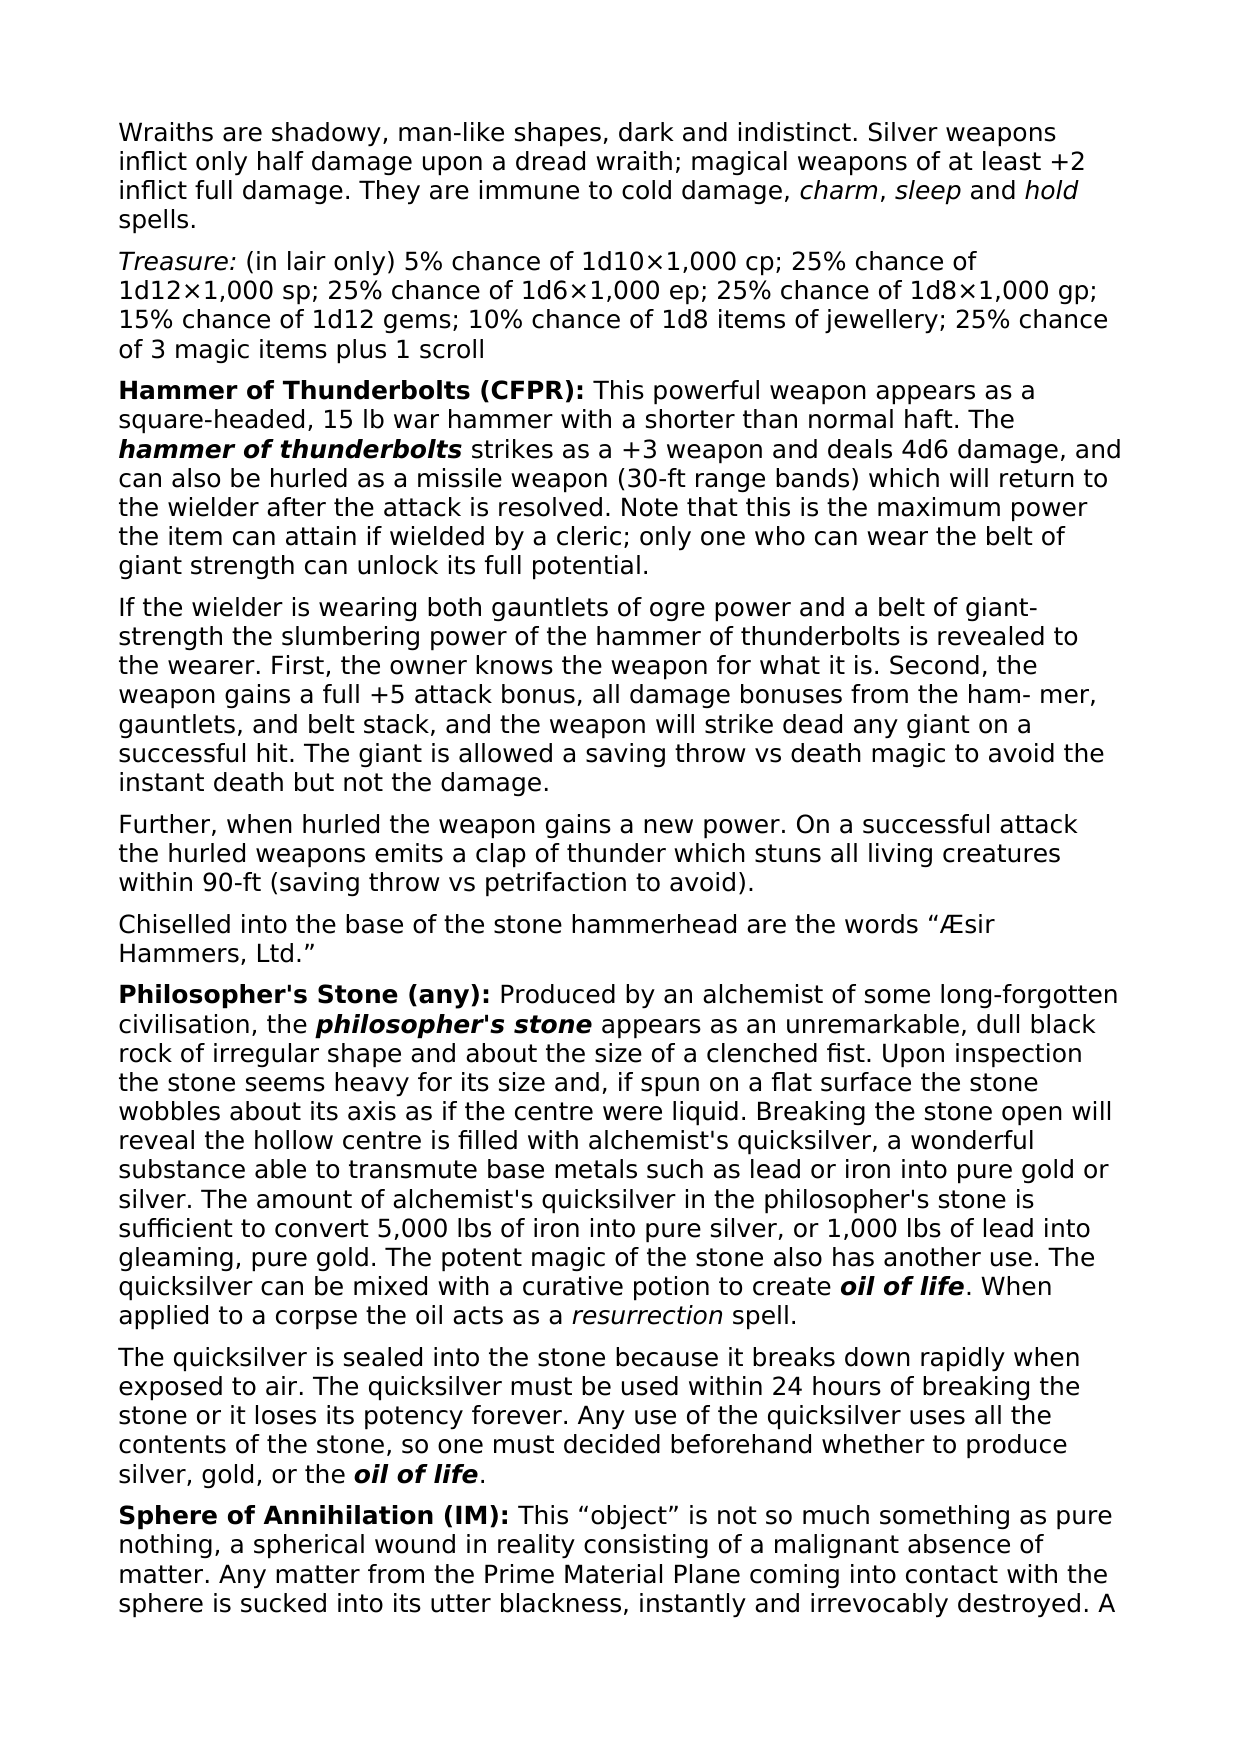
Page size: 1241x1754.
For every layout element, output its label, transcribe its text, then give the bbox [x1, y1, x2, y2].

text Hammer of Thunderbolts (CFPR): This powerful weapon appears as a square-headed, 15 lb war hammer with a shorter than normal haft. The hammer of thunderbolts strikes as a +3 weapon and deals 4d6 damage, and can also be hurled as a missile weapon (30-ft range bands) which will return to the wielder after the attack is resolved. Note that this is the maximum power the item can attain if wielded by a cleric; only one who can wear the belt of giant strength can unlock its full potential. [118, 376, 1122, 581]
text The quicksilver is sealed into the stone because it breaks down rapidly when exposed to air. The quicksilver must be used within 24 hours of breaking the stone or it loses its potency forever. Any use of the quicksilver uses all the contents of the stone, so one must decided beforehand whether to produce silver, gold, or the oil of life. [118, 1343, 1122, 1489]
text Treasure: (in lair only) 5% chance of 1d10×1,000 cp; 25% chance of 1d12×1,000 sp; 25% chance of 1d6×1,000 ep; 25% chance of 1d8×1,000 gp; 15% chance of 1d12 gems; 10% chance of 1d8 items of jewellery; 25% chance of 3 magic items plus 1 scroll [118, 247, 1122, 364]
text Wraiths are shadowy, man-like shapes, dark and indistinct. Silver weapons inflict only half damage upon a dread wraith; magical weapons of at least +2 inflict full damage. They are immune to cold damage, charm, sleep and hold spells. [118, 118, 1122, 235]
text Philosopher's Stone (any): Produced by an alchemist of some long-forgotten civilisation, the philosopher's stone appears as an unremarkable, dull black rock of irregular shape and about the size of a clenched fist. Upon inspection the stone seems heavy for its size and, if spun on a flat surface the stone wobbles about its axis as if the centre were liquid. Breaking the stone open will reveal the hollow centre is filled with alchemist's quicksilver, a wonderful substance able to transmute base metals such as lead or iron into pure gold or silver. The amount of alchemist's quicksilver in the philosopher's stone is sufficient to convert 5,000 lbs of iron into pure silver, or 1,000 lbs of lead into gleaming, pure gold. The potent magic of the stone also has another use. The quicksilver can be mixed with a curative potion to create oil of life. When applied to a corpse the oil acts as a resurrection spell. [118, 981, 1122, 1331]
text If the wielder is wearing both gauntlets of ogre power and a belt of giant-strength the slumbering power of the hammer of thunderbolts is revealed to the wearer. First, the owner knows the weapon for what it is. Second, the weapon gains a full +5 attack bonus, all damage bonuses from the ham- mer, gauntlets, and belt stack, and the weapon will strike dead any giant on a successful hit. The giant is allowed a saving throw vs death magic to avoid the instant death but not the damage. [118, 593, 1122, 797]
text Chiselled into the base of the stone hammerhead are the words “Æsir Hammers, Ltd.” [118, 910, 1122, 968]
text Sphere of Annihilation (IM): This “object” is not so much something as pure nothing, a spherical wound in reality consisting of a malignant absence of matter. Any matter from the Prime Material Plane coming into contact with the sphere is sucked into its utter blackness, instantly and irrevocably destroyed. A [118, 1501, 1122, 1618]
text Further, when hurled the weapon gains a new power. On a successful attack the hurled weapons emits a clap of thunder which stuns all living creatures within 90-ft (saving throw vs petrifaction to avoid). [118, 810, 1122, 897]
